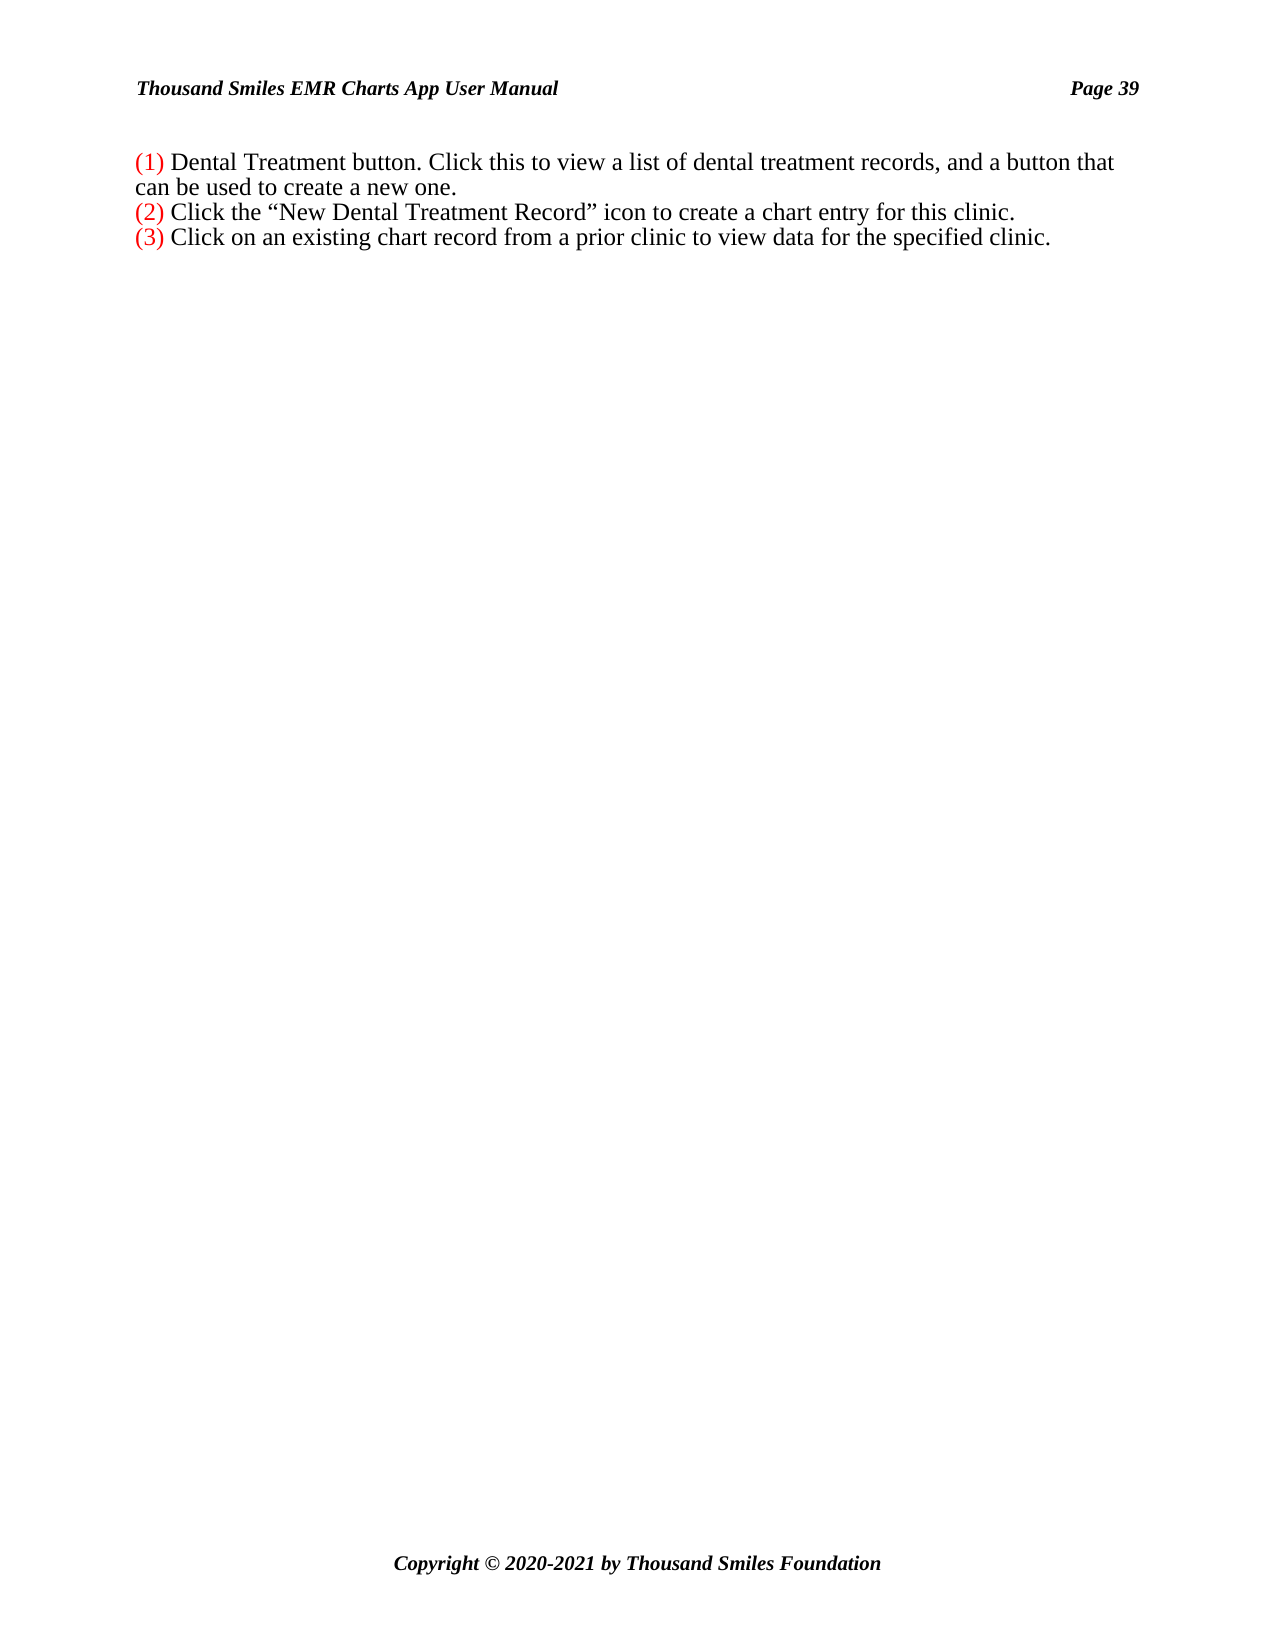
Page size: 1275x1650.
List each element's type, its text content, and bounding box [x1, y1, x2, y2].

text (2) Click the “New Dental Treatment Record” icon to create a chart entry for this clinic. [135, 200, 1140, 225]
text (3) Click on an existing chart record from a prior clinic to view data for the specified clinic. [135, 225, 1140, 250]
text (1) Dental Treatment button. Click this to view a list of dental treatment records, and a button that can be used to create a new one. [135, 150, 1140, 200]
